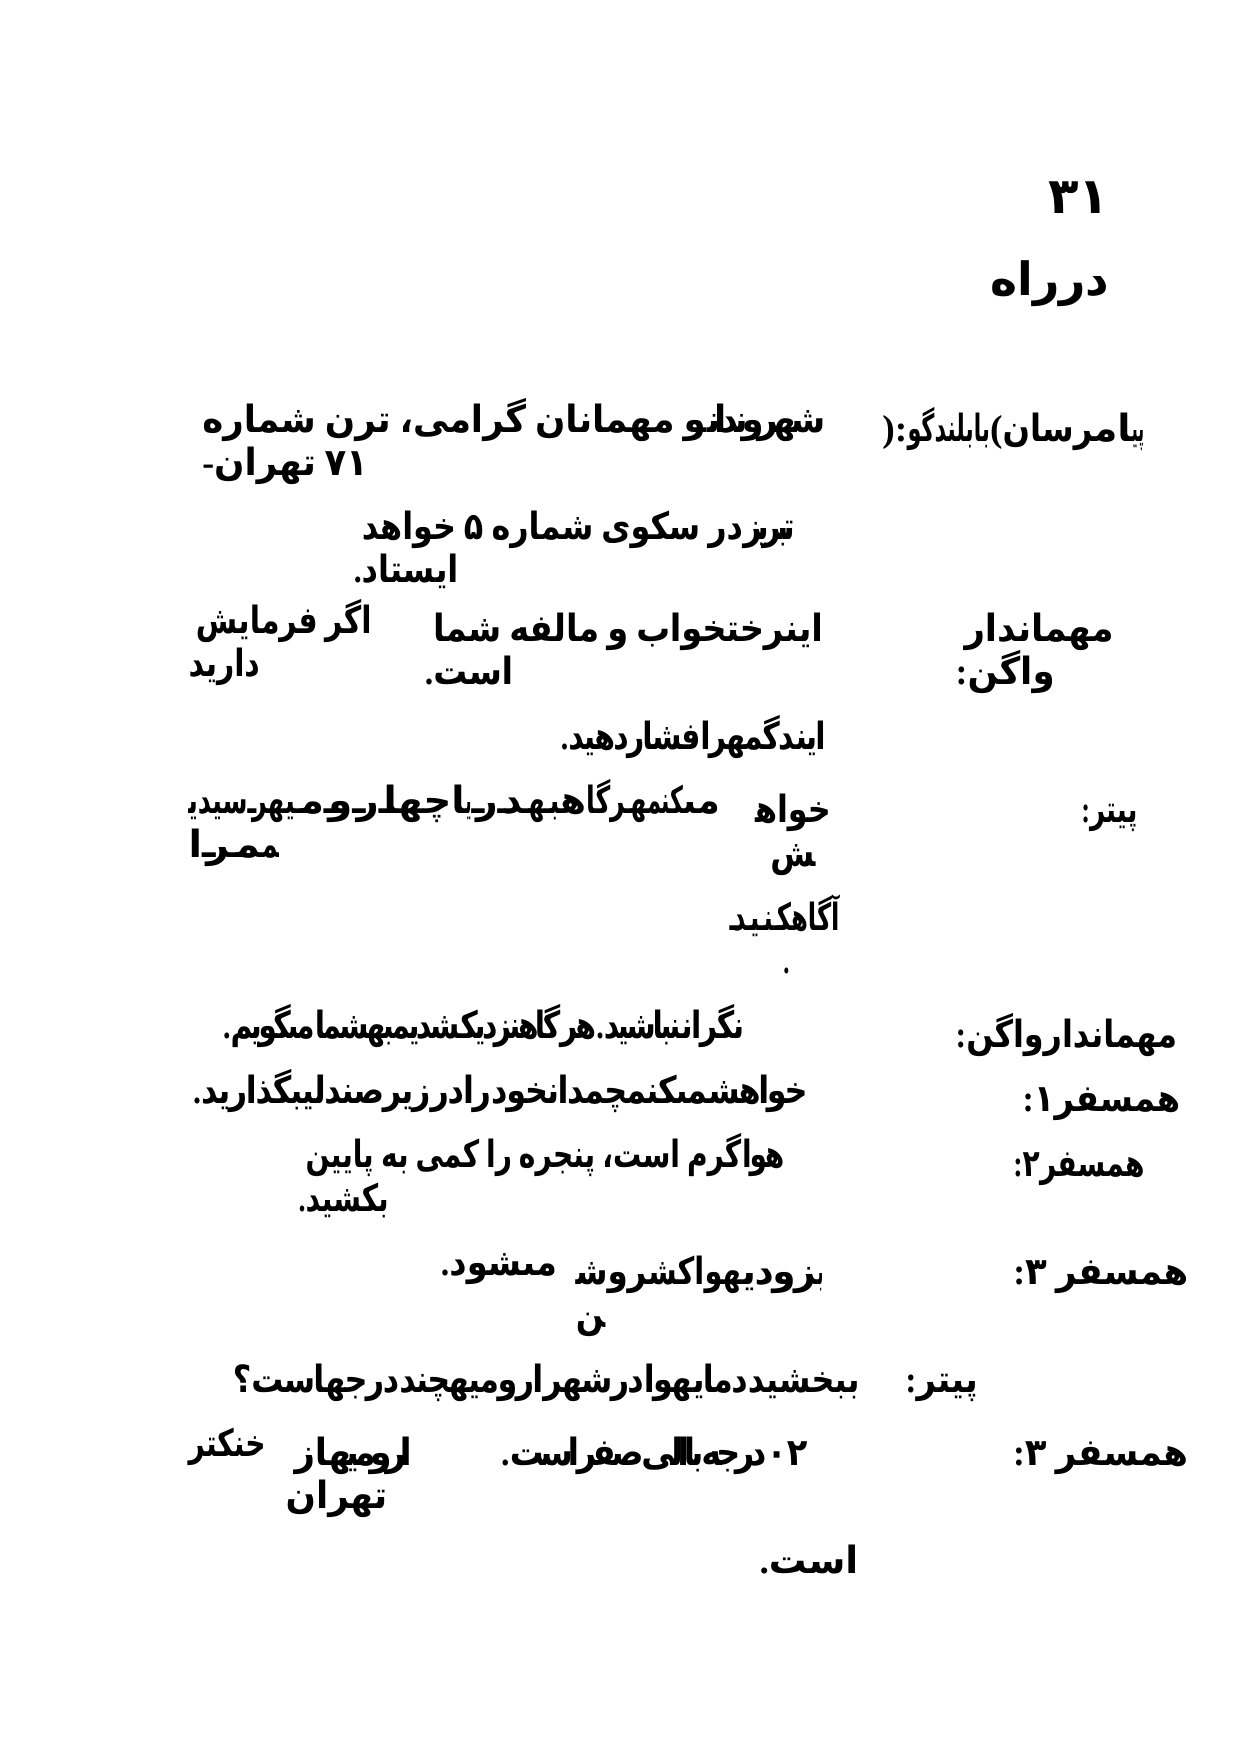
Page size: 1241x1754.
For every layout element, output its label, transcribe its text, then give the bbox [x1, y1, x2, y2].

text شھروندانو مھمانان گرامی، ترن شماره ٧١ تھران- [202, 397, 841, 483]
text آگاهکنيد. [733, 896, 841, 982]
text مىکنمھرگاهبهدرياچهاروميهرسيديممرا [188, 779, 731, 865]
text خواھش [741, 788, 845, 874]
text مھماندار واگن: [956, 606, 1201, 693]
text پيتر: [1081, 788, 1201, 831]
text خواھشمىکنمچمدانخودرادرزيرصندلیبگذاريد. [193, 1068, 845, 1111]
subtitle ٣١ [220, 167, 1109, 224]
text بزودیھواکشروشن [576, 1249, 841, 1336]
text ايندگمهرافشاردھيد. [561, 714, 845, 757]
text مھماندارواگن: [956, 1012, 1201, 1055]
text پيامرسان)بابلندگو:( [882, 406, 1201, 449]
text ھمسفر١: [1023, 1077, 1201, 1120]
text اروميهاز تھران [286, 1431, 489, 1517]
text نگراننباشيد.ھرگاهنزديکشديمبهشمامىگويم. [223, 1003, 845, 1047]
text ھمسفر ٣: [1013, 1431, 1201, 1474]
text پيتر: ببخشيددمایھوادرشھراروميهچنددرجهاست؟ [233, 1357, 1201, 1400]
text ھمسفر٢: [1013, 1142, 1201, 1185]
text اينرختخواب و مالفه شما است. [425, 606, 845, 693]
text ھمسفر ٣: [1013, 1249, 1201, 1292]
text ٠٢درجه باالی صفر است. [501, 1431, 845, 1474]
text تبريزدر سکوی شماره ۵ خواھد ايستاد. [354, 505, 841, 591]
text اگر فرمايش داريد [188, 599, 411, 685]
text است. [417, 1539, 1201, 1582]
subtitle درراه [220, 253, 1109, 306]
text ھواگرم است، پنجره را کمی به پايين بکشيد. [298, 1133, 845, 1219]
text مىشود. [146, 1241, 557, 1284]
text خنکتر [188, 1422, 273, 1465]
